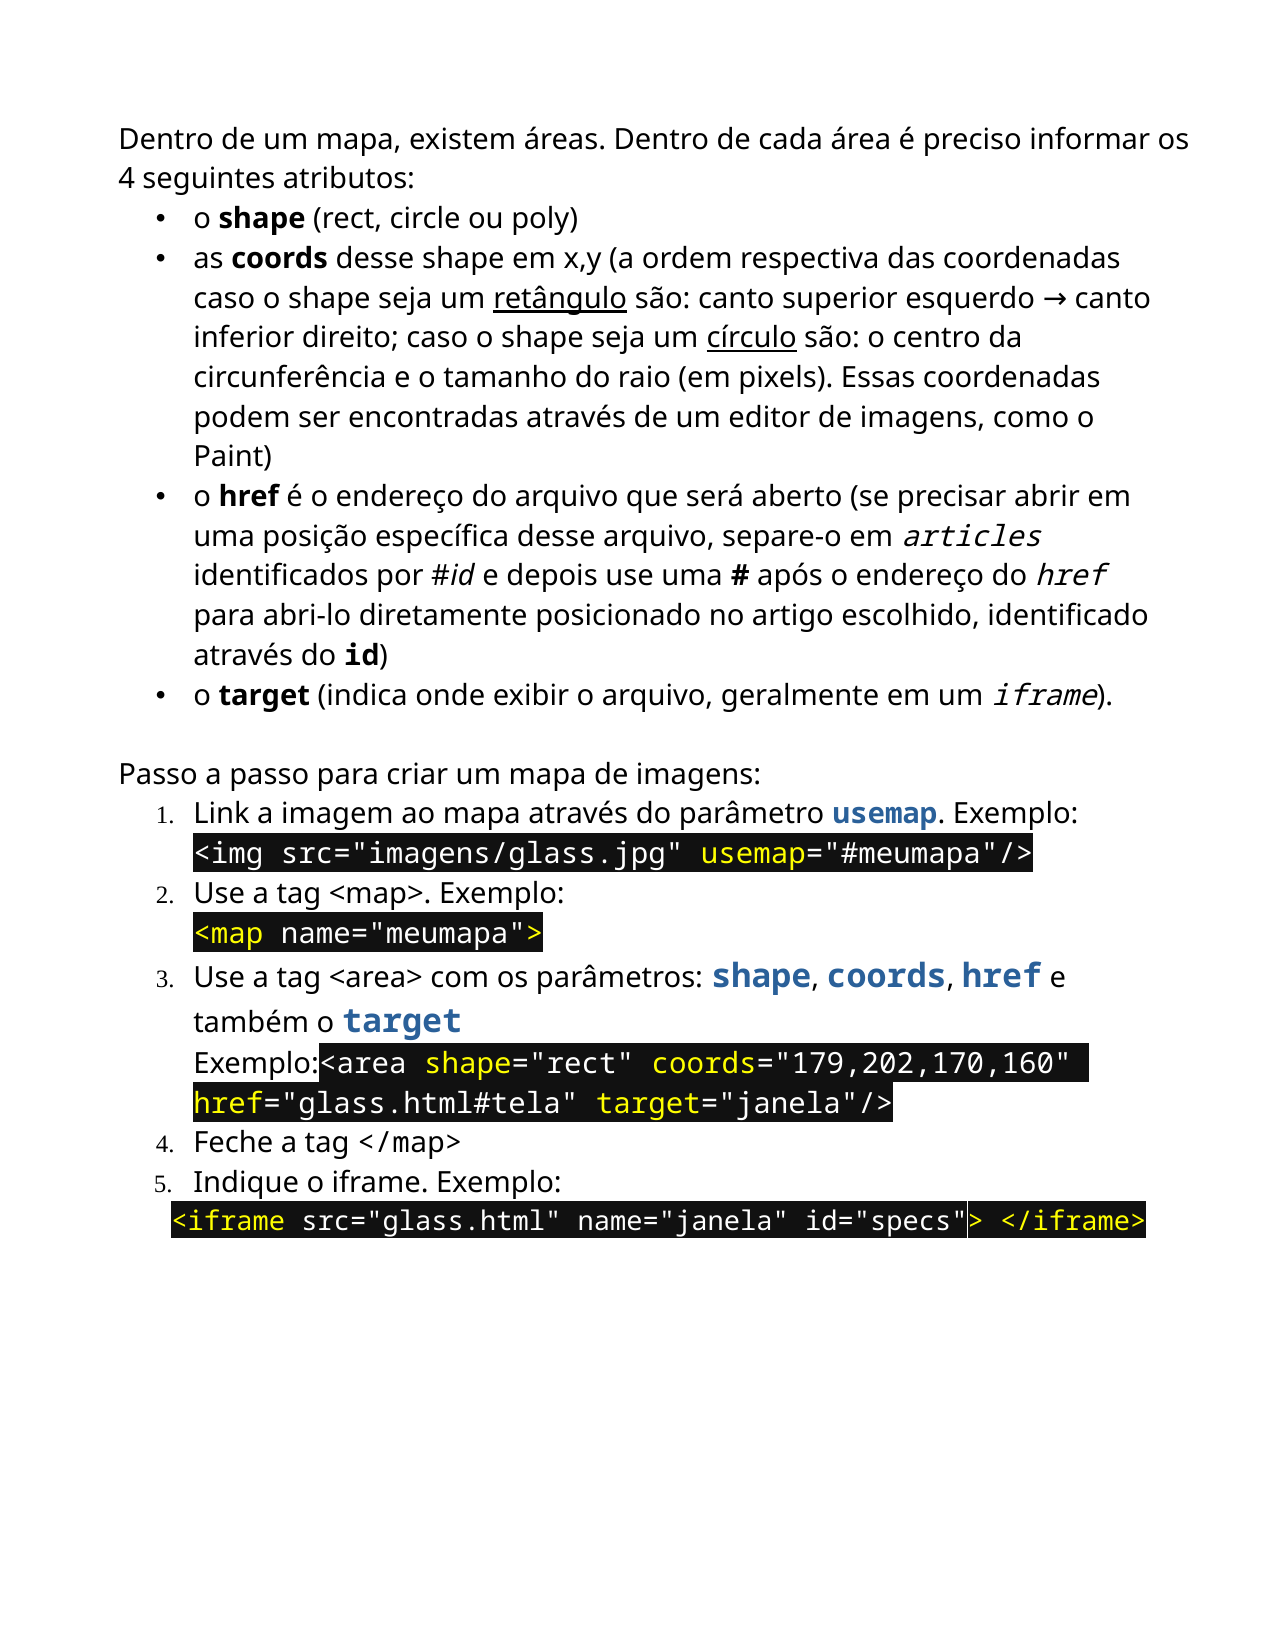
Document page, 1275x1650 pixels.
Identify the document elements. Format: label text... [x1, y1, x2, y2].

list o href é o endereço do arquivo que será aberto (se precisar abrir em uma posição específica desse arquivo, separe-o em articles identificados por #id e depois use uma # após o endereço do href para abri-lo diretamente posicionado no artigo escolhido, identificado através do id) [156, 475, 1157, 674]
text Dentro de um mapa, existem áreas. Dentro de cada área é preciso informar os 4 seguintes atributos: [118, 118, 1198, 197]
list o shape (rect, circle ou poly) [156, 197, 1157, 237]
list Indique o iframe. Exemplo: <iframe src="glass.html" name="janela" id="specs"> </iframe> [153, 1161, 1210, 1238]
list Link a imagem ao mapa através do parâmetro usemap. Exemplo: <img src="imagens/glass.jpg" usemap="#meumapa"/> [156, 793, 1157, 872]
list as coords desse shape em x,y (a ordem respectiva das coordenadas caso o shape seja um retângulo são: canto superior esquerdo → canto inferior direito; caso o shape seja um círculo são: o centro da circunferência e o tamanho do raio (em pixels). Essas coordenadas podem ser encontradas através de um editor de imagens, como o Paint) [156, 237, 1157, 475]
list Use a tag <area> com os parâmetros: shape, coords, href e também o target Exemplo:<area shape="rect" coords="179,202,170,160" href="glass.html#tela" target="janela"/> [156, 952, 1157, 1122]
list o target (indica onde exibir o arquivo, geralmente em um iframe). [156, 674, 1157, 713]
text Passo a passo para criar um mapa de imagens: [118, 753, 1157, 793]
list Feche a tag </map> [156, 1122, 1157, 1161]
list Use a tag <map>. Exemplo: <map name="meumapa"> [156, 872, 1157, 952]
